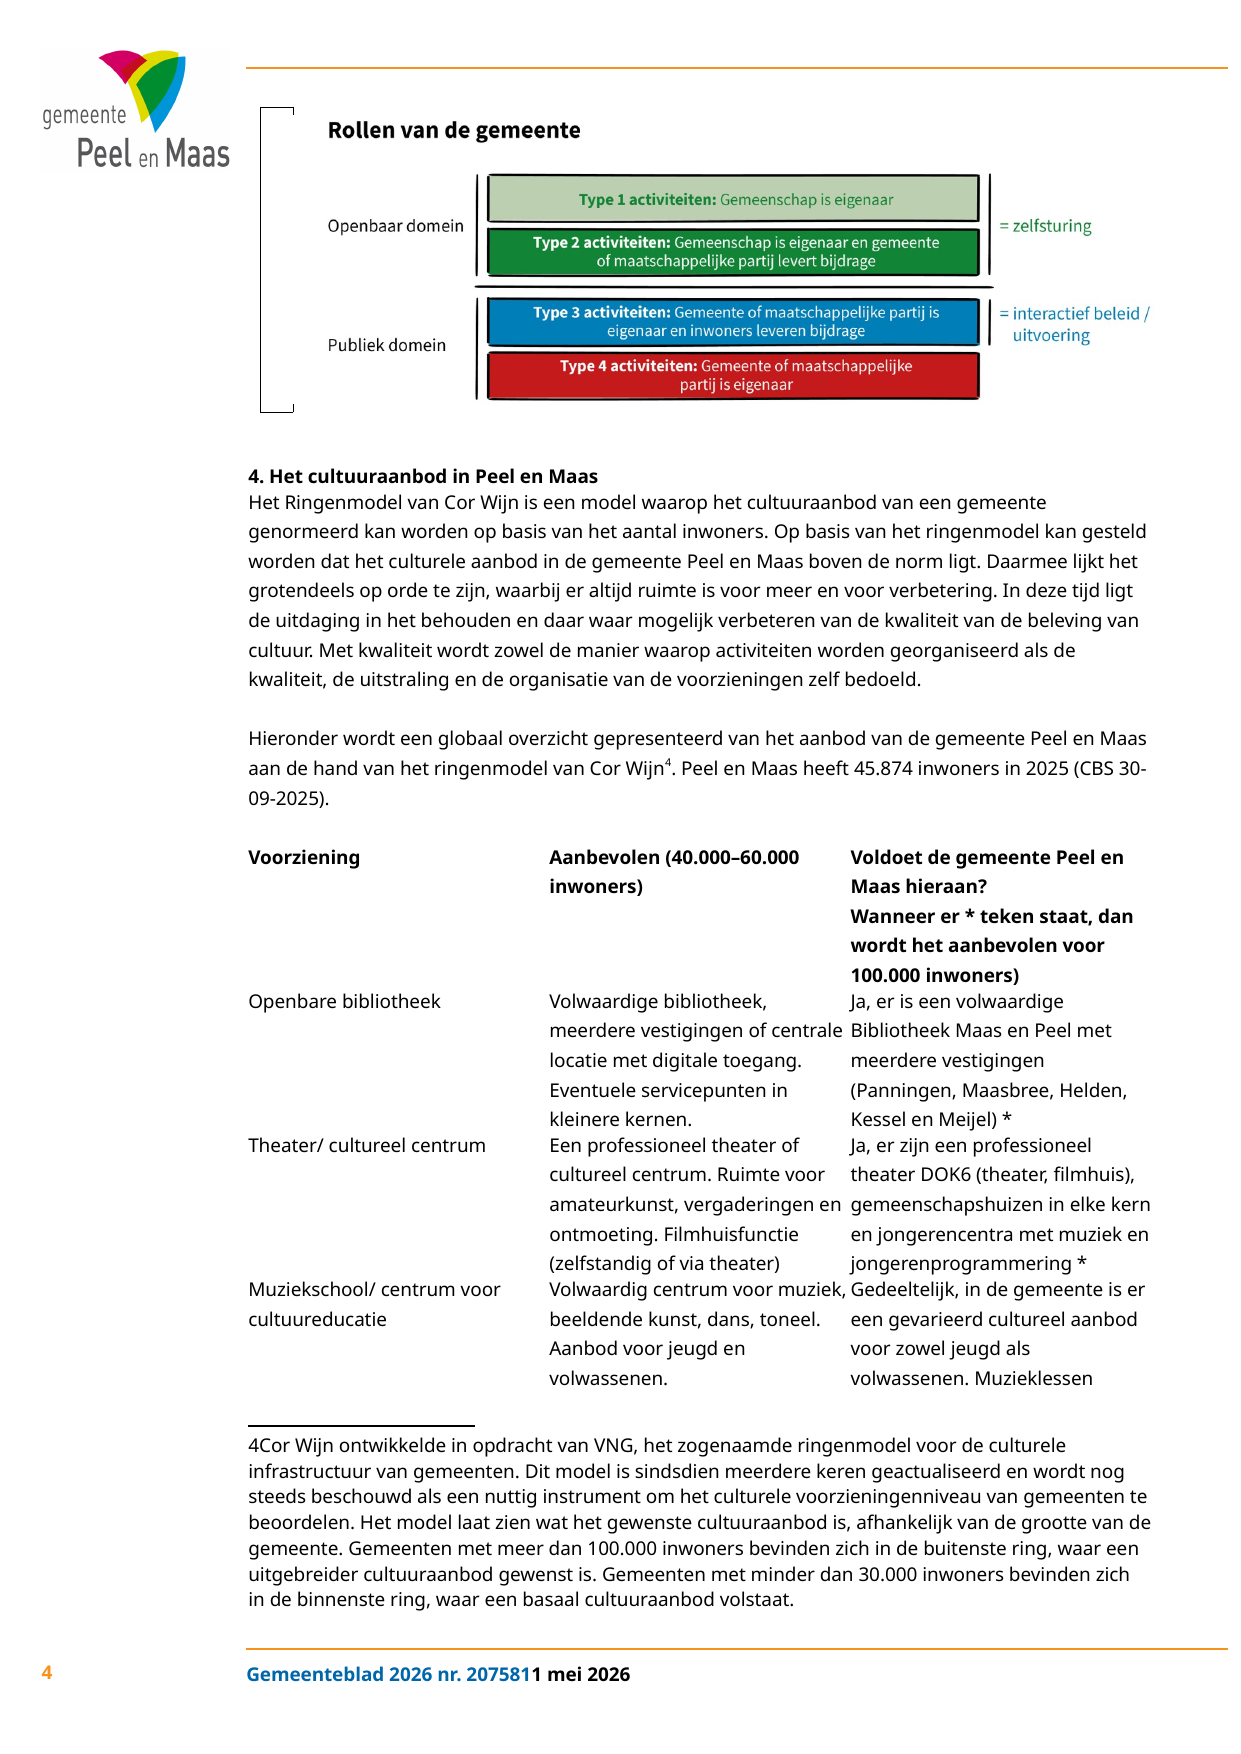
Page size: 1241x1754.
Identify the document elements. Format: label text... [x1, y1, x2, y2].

table_cell Theater/ cultureel centrum [248, 1132, 549, 1276]
table_cell Gedeeltelijk, in de gemeente is er een gevarieerd cultureel aanbod voor zowel jeugd als volwassenen. Muzieklessen [850, 1276, 1152, 1391]
table_cell Muziekschool/ centrum voor cultuureducatie [248, 1276, 549, 1391]
table_header Voorziening [248, 844, 549, 988]
table_cell Volwaardige bibliotheek, meerdere vestigingen of centrale locatie met digitale toegang. Eventuele servicepunten in kleinere kernen. [549, 988, 850, 1132]
table_cell Openbare bibliotheek [248, 988, 549, 1132]
table_cell Volwaardig centrum voor muziek, beeldende kunst, dans, toneel. Aanbod voor jeugd en volwassenen. [549, 1276, 850, 1391]
table_header Voldoet de gemeente Peel en Maas hieraan? Wanneer er * teken staat, dan wordt het aanbevolen voor 100.000 inwoners) [850, 844, 1152, 988]
table_cell Ja, er zijn een professioneel theater DOK6 (theater, filmhuis), gemeenschapshuizen in elke kern en jongerencentra met muziek en jongerenprogrammering * [850, 1132, 1152, 1276]
table_header Aanbevolen (40.000–60.000 inwoners) [549, 844, 850, 988]
text Hieronder wordt een globaal overzicht gepresenteerd van het aanbod van de gemeente Peel en Maas aan de hand van het ringenmodel van Cor Wijn. Peel en Maas heeft 45.874 inwoners in 2025 (CBS 30-09-2025). [248, 726, 1152, 810]
picture [41, 47, 231, 172]
text 4. Het cultuuraanbod in Peel en Maas [248, 463, 1152, 489]
table_cell Ja, er is een volwaardige Bibliotheek Maas en Peel met meerdere vestigingen (Panningen, Maasbree, Helden, Kessel en Meijel) * [850, 988, 1152, 1132]
picture [268, 115, 1155, 404]
table_cell Een professioneel theater of cultureel centrum. Ruimte voor amateurkunst, vergaderingen en ontmoeting. Filmhuisfunctie (zelfstandig of via theater) [549, 1132, 850, 1276]
text Cor Wijn ontwikkelde in opdracht van VNG, het zogenaamde ringenmodel voor de culturele infrastructuur van gemeenten. Dit model is sindsdien meerdere keren geactualiseerd en wordt nog steeds beschouwd als een nuttig instrument om het culturele voorzieningenniveau van gemeenten te beoordelen. Het model laat zien wat het gewenste cultuuraanbod is, afhankelijk van de grootte van de gemeente. Gemeenten met meer dan 100.000 inwoners bevinden zich in de buitenste ring, waar een uitgebreider cultuuraanbod gewenst is. Gemeenten met minder dan 30.000 inwoners bevinden zich in de binnenste ring, waar een basaal cultuuraanbod volstaat. [248, 1432, 1152, 1612]
text Het Ringenmodel van Cor Wijn is een model waarop het cultuuraanbod van een gemeente genormeerd kan worden op basis van het aantal inwoners. Op basis van het ringenmodel kan gesteld worden dat het culturele aanbod in de gemeente Peel en Maas boven de norm ligt. Daarmee lijkt het grotendeels op orde te zijn, waarbij er altijd ruimte is voor meer en voor verbetering. In deze tijd ligt de uitdaging in het behouden en daar waar mogelijk verbeteren van de kwaliteit van de beleving van cultuur. Met kwaliteit wordt zowel de manier waarop activiteiten worden georganiseerd als de kwaliteit, de uitstraling en de organisatie van de voorzieningen zelf bedoeld. [248, 489, 1152, 692]
